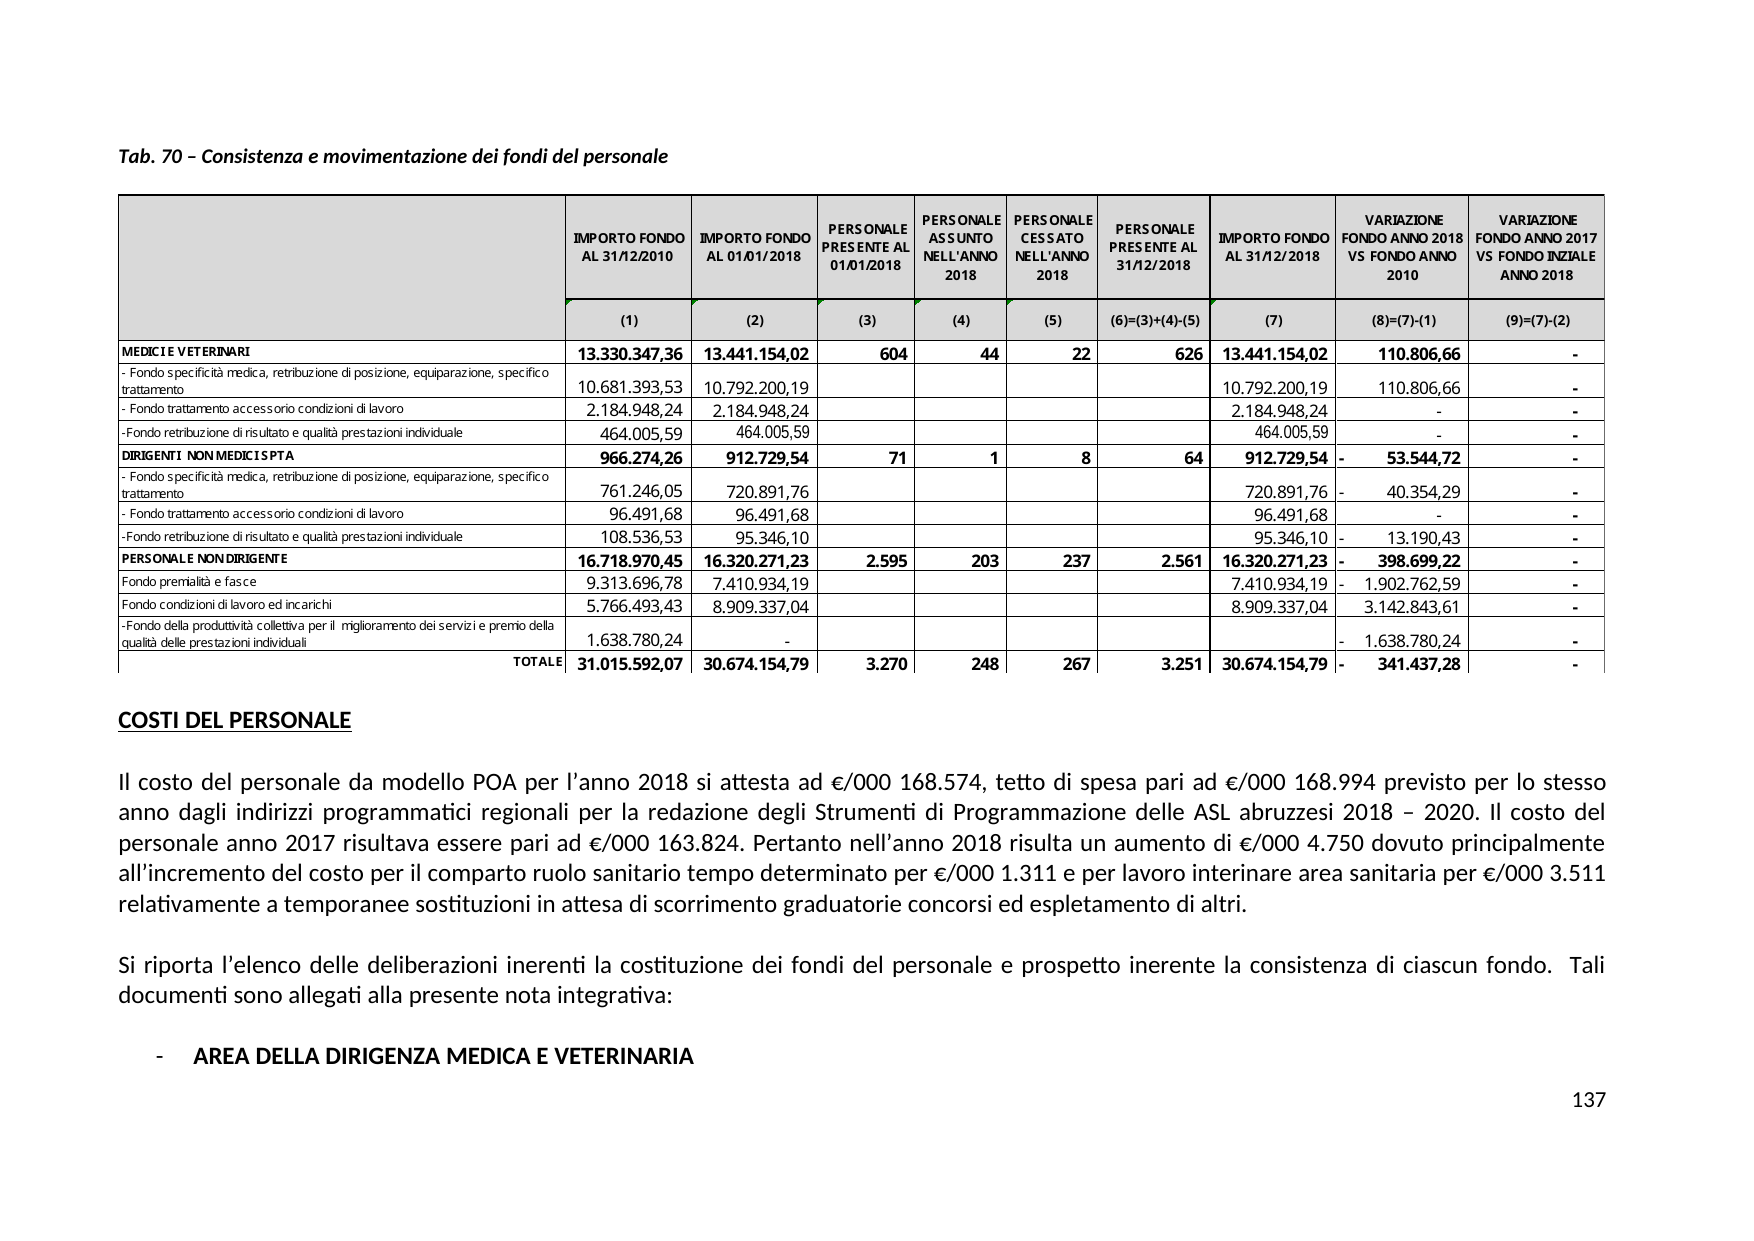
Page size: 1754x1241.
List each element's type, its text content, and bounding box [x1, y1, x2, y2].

text Il costo del personale da modello POA per l’anno 2018 si attesta ad €/000 168.574, tetto di spesa pari ad €/000 168.994 previsto per lo stesso anno dagli indirizzi programmatici regionali per la redazione degli Strumenti di Programmazione delle ASL abruzzesi 2018 – 2020. Il costo del personale anno 2017 risultava essere pari ad €/000 163.824. Pertanto nell’anno 2018 risulta un aumento di €/000 4.750 dovuto principalmente all’incremento del costo per il comparto ruolo sanitario tempo determinato per €/000 1.311 e per lavoro interinare area sanitaria per €/000 3.511 relativamente a temporanee sostituzioni in attesa di scorrimento graduatorie concorsi ed espletamento di altri. [118, 766, 1606, 918]
text Si riporta l’elenco delle deliberazioni inerenti la costituzione dei fondi del personale e prospetto inerente la consistenza di ciascun fondo. Tali documenti sono allegati alla presente nota integrativa: [118, 949, 1606, 1010]
list AREA DELLA DIRIGENZA MEDICA E VETERINARIA [156, 1040, 1606, 1071]
text Tab. 70 – Consistenza e movimentazione dei fondi del personale [118, 143, 1606, 169]
text COSTI DEL PERSONALE [118, 704, 1606, 735]
